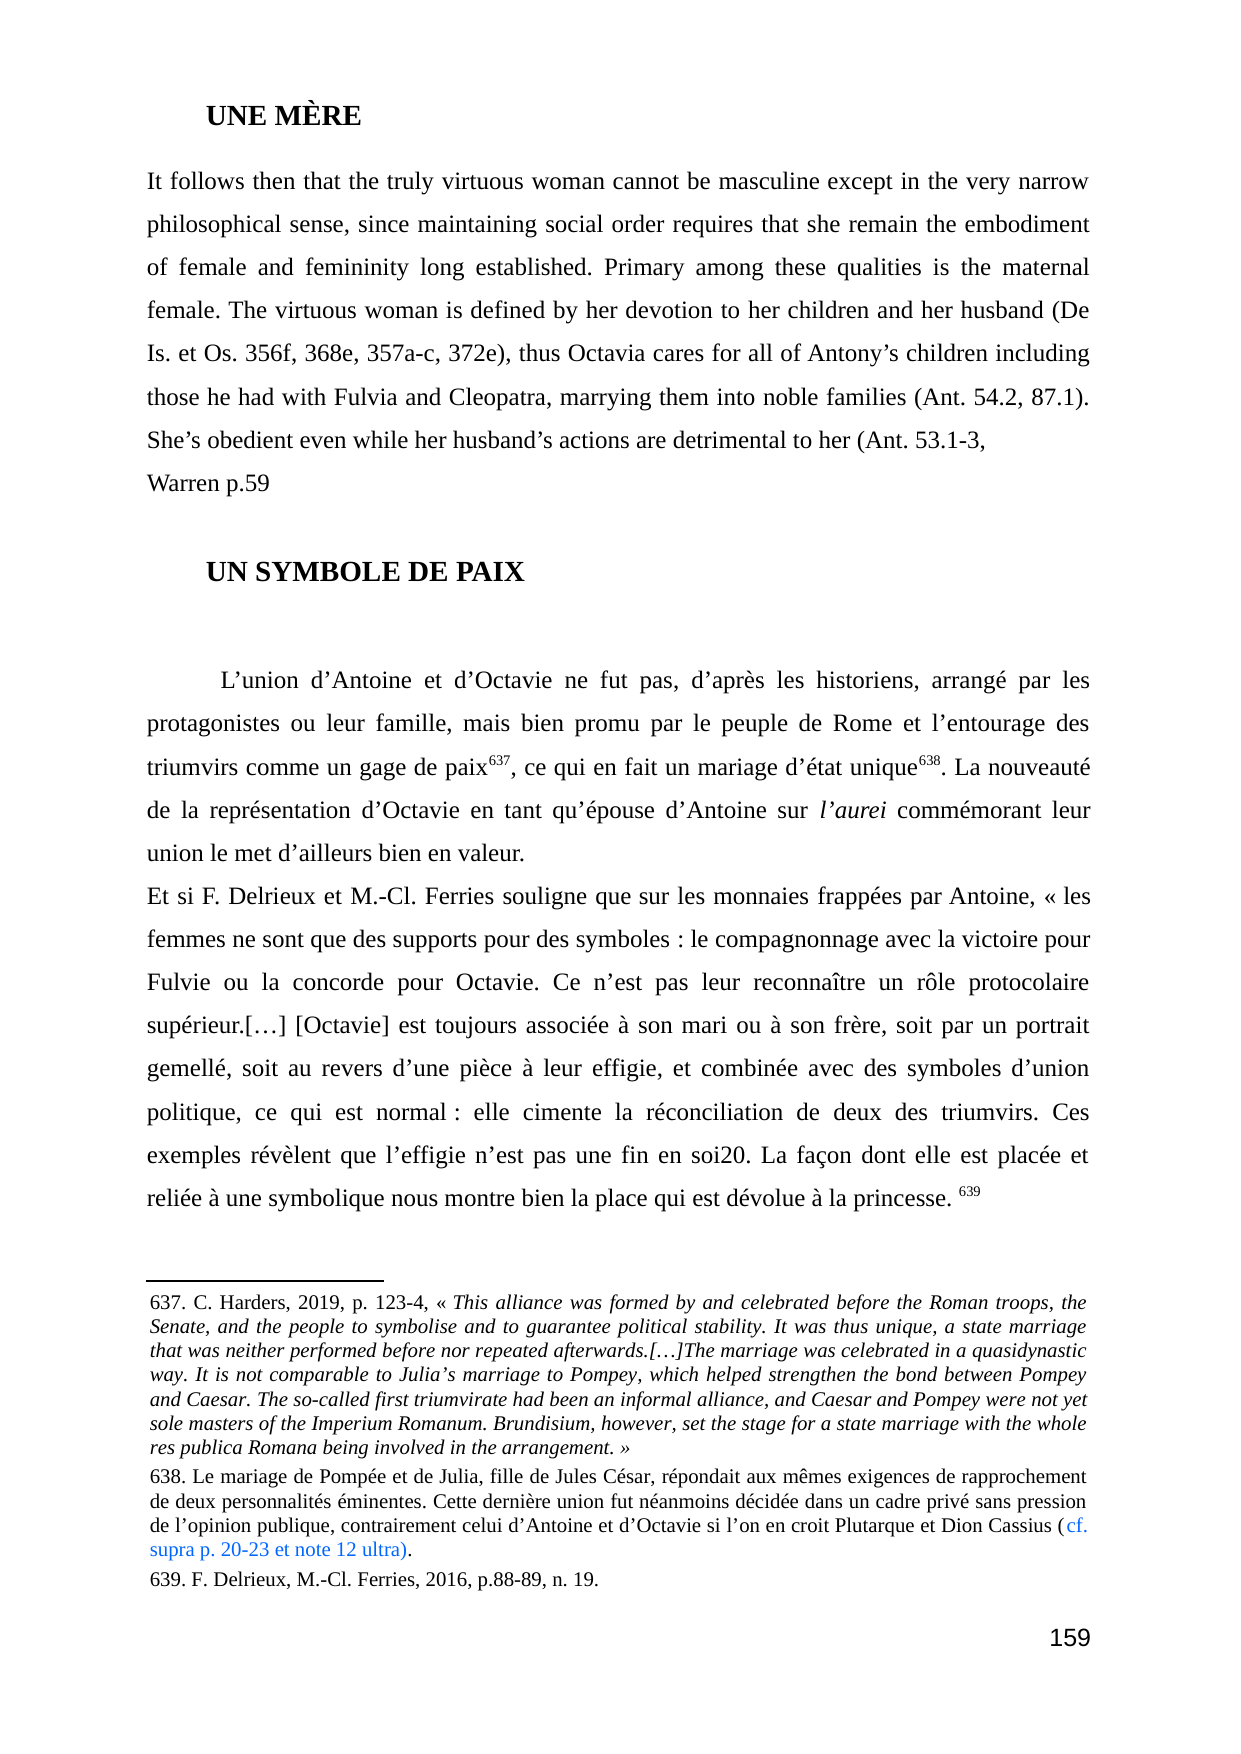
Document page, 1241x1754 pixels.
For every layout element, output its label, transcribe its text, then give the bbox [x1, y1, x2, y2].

subtitle Une mère [206, 98, 1091, 132]
text L’union d’Antoine et d’Octavie ne fut pas, d’après les historiens, arrangé par les protagonistes ou leur famille, mais bien promu par le peuple de Rome et l’entourage des triumvirs comme un gage de paix, ce qui en fait un mariage d’état unique. La nouveauté de la représentation d’Octavie en tant qu’épouse d’Antoine sur l’aurei commémorant leur union le met d’ailleurs bien en valeur. [147, 665, 1091, 867]
text . C. Harders, 2019, p. 123-4, « This alliance was formed by and celebrated before the Roman troops, the Senate, and the people to symbolise and to guarantee political stability. It was thus unique, a state marriage that was neither performed before nor repeated afterwards.[…]The marriage was celebrated in a quasidynastic way. It is not comparable to Julia’s marriage to Pompey, which helped strengthen the bond between Pompey and Caesar. The so-called first triumvirate had been an informal alliance, and Caesar and Pompey were not yet sole masters of the Imperium Romanum. Brundisium, however, set the stage for a state marriage with the whole res publica Romana being involved in the arrangement. » [147, 1287, 1091, 1462]
text . Le mariage de Pompée et de Julia, fille de Jules César, répondait aux mêmes exigences de rapprochement de deux personnalités éminentes. Cette dernière union fut néanmoins décidée dans un cadre privé sans pression de l’opinion publique, contrairement celui d’Antoine et d’Octavie si l’on en croit Plutarque et Dion Cassius (cf. supra p. 20-23 et note 12 ultra). [147, 1462, 1091, 1564]
text Et si F. Delrieux et M.-Cl. Ferries souligne que sur les monnaies frappées par Antoine, « les femmes ne sont que des supports pour des symboles : le compagnonnage avec la victoire pour Fulvie ou la concorde pour Octavie. Ce n’est pas leur reconnaître un rôle protocolaire supérieur.[…] [Octavie] est toujours associée à son mari ou à son frère, soit par un portrait gemellé, soit au revers d’une pièce à leur effigie, et combinée avec des symboles d’union politique, ce qui est normal : elle cimente la réconciliation de deux des triumvirs. Ces exemples révèlent que l’effigie n’est pas une fin en soi20. La façon dont elle est placée et reliée à une symbolique nous montre bien la place qui est dévolue à la princesse. [147, 881, 1091, 1212]
text . F. Delrieux, M.-Cl. Ferries, 2016, p.88-89, n. 19. [147, 1564, 1091, 1593]
text Warren p.59 [147, 468, 1091, 497]
text It follows then that the truly virtuous woman cannot be masculine except in the very narrow philosophical sense, since maintaining social order requires that she remain the embodiment of female and femininity long established. Primary among these qualities is the maternal female. The virtuous woman is defined by her devotion to her children and her husband (De Is. et Os. 356f, 368e, 357a-c, 372e), thus Octavia cares for all of Antony’s children including those he had with Fulvia and Cleopatra, marrying them into noble families (Ant. 54.2, 87.1). She’s obedient even while her husband’s actions are detrimental to her (Ant. 53.1-3, [147, 166, 1091, 453]
subtitle Un symbole de paix [206, 554, 1091, 588]
